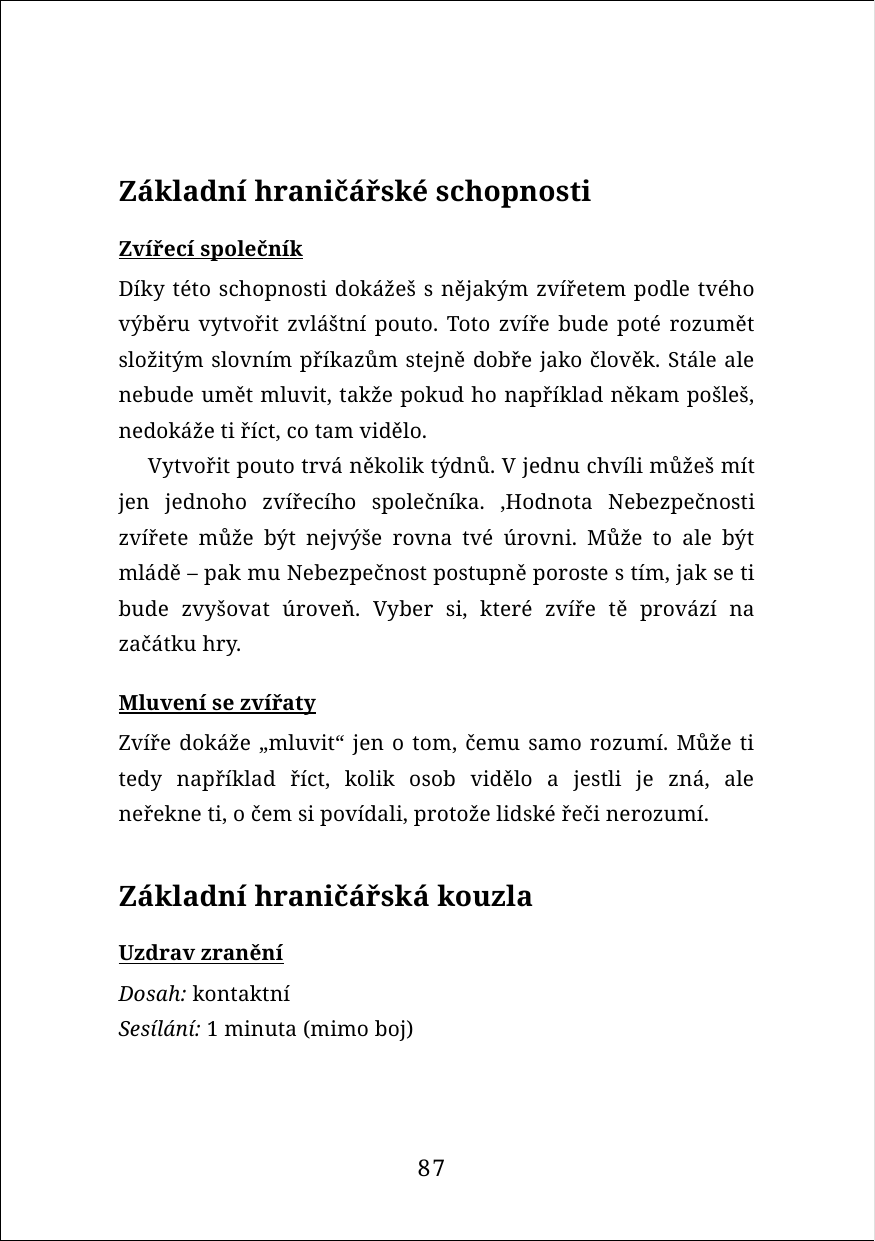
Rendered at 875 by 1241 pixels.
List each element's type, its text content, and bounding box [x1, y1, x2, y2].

subtitle Mluvení se zvířaty [118, 688, 756, 717]
subtitle Zvířecí společník [118, 234, 756, 262]
subtitle Základní hraničářské schopnosti [118, 172, 756, 210]
text Zvíře dokáže „mluvit“ jen o tom, čemu samo rozumí. Může ti tedy například říct, kolik osob vidělo a jestli je zná, ale neřekne ti, o čem si povídali, protože lidské řeči nerozumí. [118, 728, 756, 828]
subtitle Uzdrav zranění [118, 938, 756, 967]
text Dosah: kontaktní Sesílání: 1 minuta (mimo boj) [118, 979, 756, 1043]
subtitle Základní hraničářská kouzla [118, 876, 756, 915]
text Díky této schopnosti dokážeš s nějakým zvířetem podle tvého výběru vytvořit zvláštní pouto. Toto zvíře bude poté rozumět složitým slovním příkazům stejně dobře jako člověk. Stále ale nebude umět mluvit, takže pokud ho například někam pošleš, nedokáže ti říct, co tam vidělo. Vytvořit pouto trvá několik týdnů. V jednu chvíli můžeš mít jen jednoho zvířecího společníka. ‚Hodnota Nebezpečnosti zvířete může být nejvýše rovna tvé úrovni. Může to ale být mládě – pak mu Nebezpečnost postupně poroste s tím, jak se ti bude zvyšovat úroveň. Vyber si, které zvíře tě provází na začátku hry. [118, 274, 756, 658]
